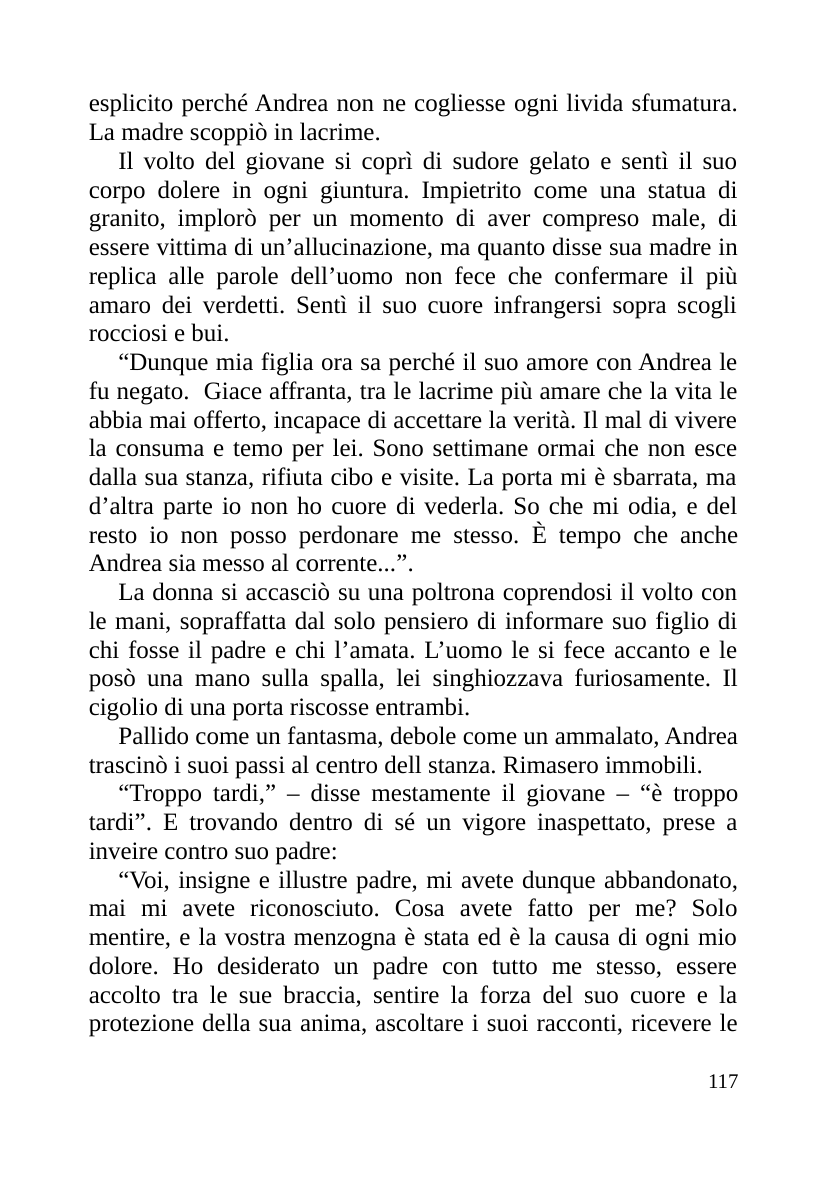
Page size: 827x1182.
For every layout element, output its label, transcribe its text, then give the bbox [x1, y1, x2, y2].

text “Dunque mia figlia ora sa perché il suo amore con Andrea le fu negato. Giace affranta, tra le lacrime più amare che la vita le abbia mai offerto, incapace di accettare la verità. Il mal di vivere la consuma e temo per lei. Sono settimane ormai che non esce dalla sua stanza, rifiuta cibo e visite. La porta mi è sbarrata, ma d’altra parte io non ho cuore di vederla. So che mi odia, e del resto io non posso perdonare me stesso. è tempo che anche Andrea sia messo al corrente...”. [88, 347, 738, 577]
text Il volto del giovane si coprì di sudore gelato e sentì il suo corpo dolere in ogni giuntura. Impietrito come una statua di granito, implorò per un momento di aver compreso male, di essere vittima di un’allucinazione, ma quanto disse sua madre in replica alle parole dell’uomo non fece che confermare il più amaro dei verdetti. Sentì il suo cuore infrangersi sopra scogli rocciosi e bui. [88, 146, 738, 347]
text “Troppo tardi,” – disse mestamente il giovane – “è troppo tardi”. E trovando dentro di sé un vigore inaspettato, prese a inveire contro suo padre: [88, 778, 738, 865]
text Pallido come un fantasma, debole come un ammalato, Andrea trascinò i suoi passi al centro dell stanza. Rimasero immobili. [88, 721, 738, 778]
text La donna si accasciò su una poltrona coprendosi il volto con le mani, sopraffatta dal solo pensiero di informare suo figlio di chi fosse il padre e chi l’amata. L’uomo le si fece accanto e le posò una mano sulla spalla, lei singhiozzava furiosamente. Il cigolio di una porta riscosse entrambi. [88, 577, 738, 721]
text esplicito perché Andrea non ne cogliesse ogni livida sfumatura. La madre scoppiò in lacrime. [88, 88, 738, 146]
text “Voi, insigne e illustre padre, mi avete dunque abbandonato, mai mi avete riconosciuto. Cosa avete fatto per me? Solo mentire, e la vostra menzogna è stata ed è la causa di ogni mio dolore. Ho desiderato un padre con tutto me stesso, essere accolto tra le sue braccia, sentire la forza del suo cuore e la protezione della sua anima, ascoltare i suoi racconti, ricevere le [88, 865, 738, 1037]
